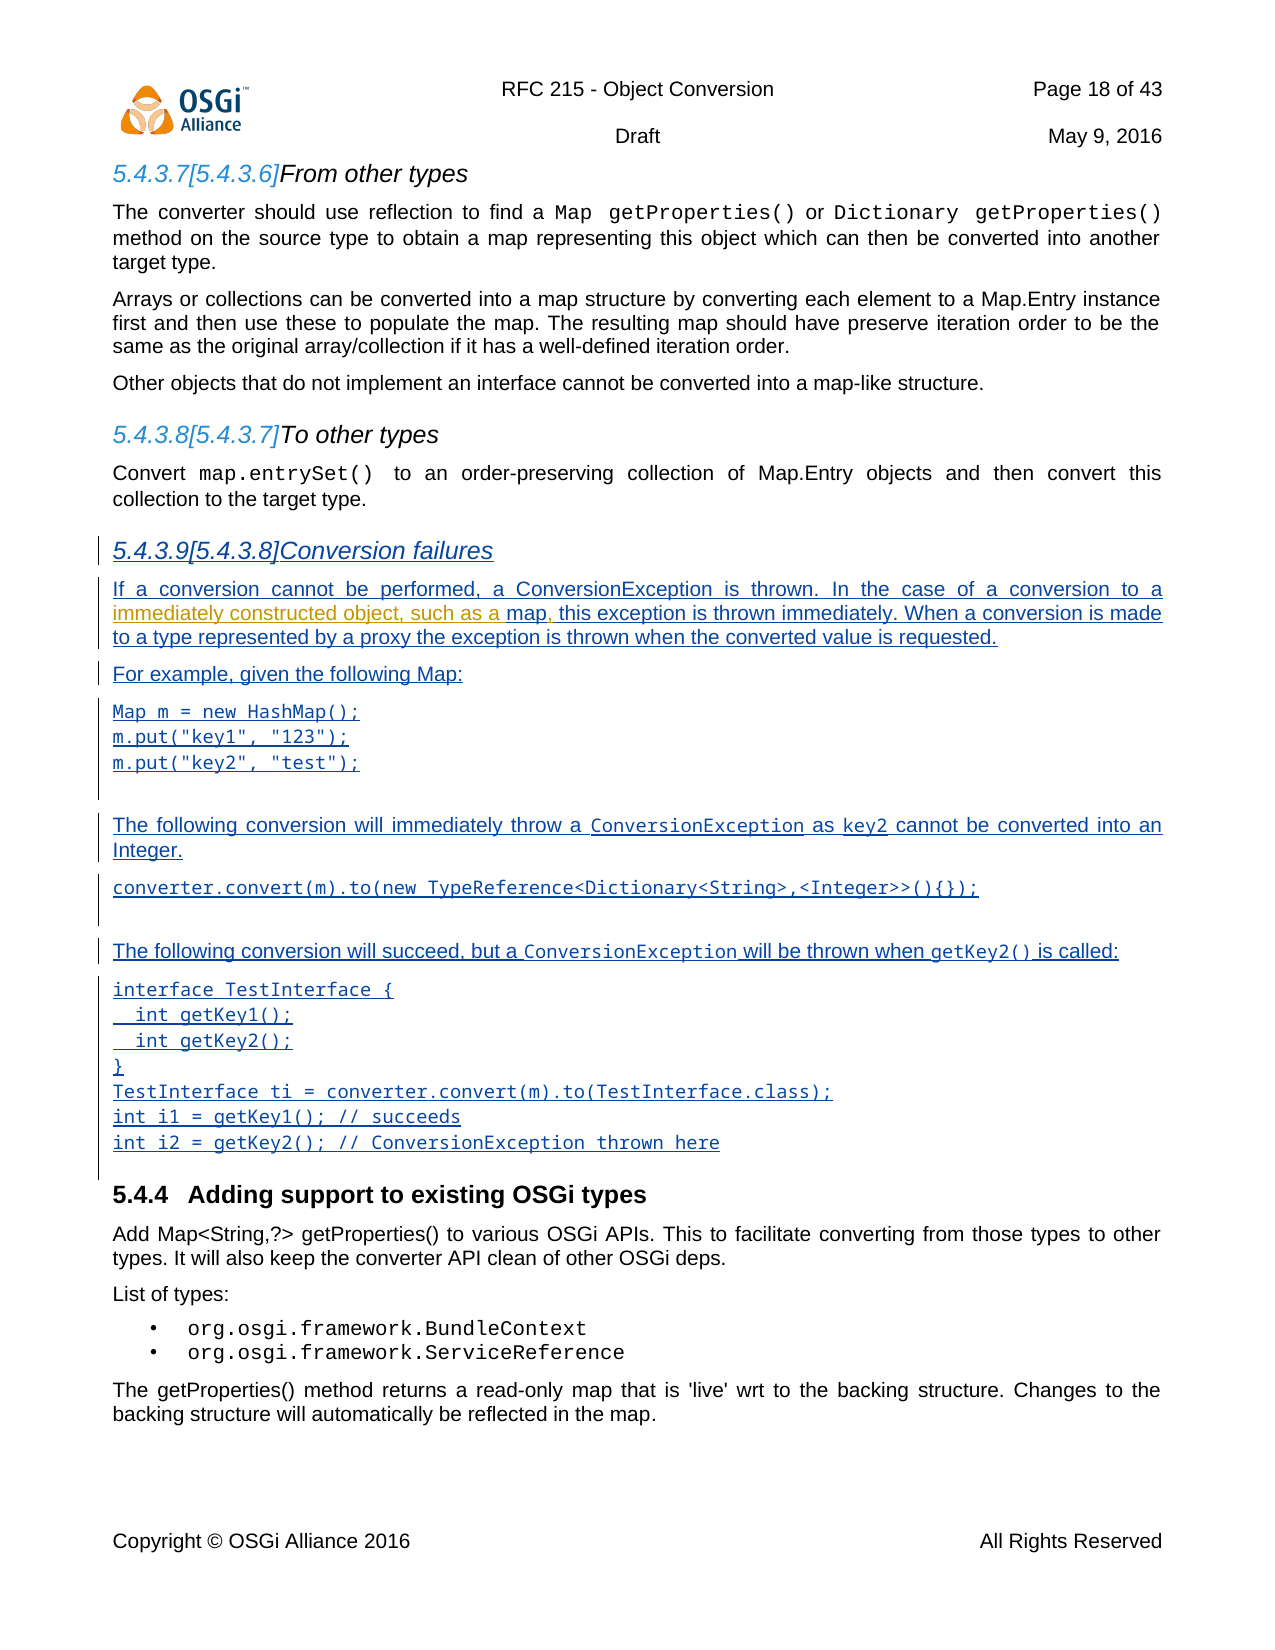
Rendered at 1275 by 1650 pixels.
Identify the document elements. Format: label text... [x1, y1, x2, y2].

subtitle Adding support to existing OSGi types [112, 1180, 1162, 1209]
text to a type represented by a proxy the exception is thrown when the converted value is requested. [112, 623, 1162, 649]
text int i1 = getKey1(); // succeeds [112, 1104, 1162, 1129]
text The getProperties() method returns a read-only map that is 'live' wrt to the backing structure. Changes to the backing structure will automatically be reflected in the map. [112, 1378, 1162, 1426]
subtitle Conversion failures [112, 536, 1162, 564]
text The following conversion will succeed, but a ConversionException will be thrown when getKey2() is called: [112, 938, 1162, 963]
text List of types: [112, 1282, 1162, 1306]
text immediately constructed object, such as a map, this exception is thrown immediately. When a conversion is made [112, 599, 1162, 622]
text m.put("key1", "123"); [112, 723, 1162, 749]
text converter.convert(m).to(new TypeReference<Dictionary<String>,<Integer>>(){}); [112, 874, 1162, 900]
text } [112, 1053, 1162, 1078]
list org.osgi.framework.BundleContext [150, 1318, 1162, 1342]
text Other objects that do not implement an interface cannot be converted into a map-like structure. [112, 371, 1162, 395]
text int getKey2(); [112, 1027, 1162, 1053]
text m.put("key2", "test"); [112, 749, 1162, 774]
text Convert map.entrySet() to an order-preserving collection of Map.Entry objects and then convert this collection to the target type. [112, 461, 1162, 511]
text The following conversion will immediately throw a ConversionException as key2 cannot be converted into an [112, 812, 1162, 834]
text TestInterface ti = converter.convert(m).to(TestInterface.class); [112, 1078, 1162, 1104]
text Add Map<String,?> getProperties() to various OSGi APIs. This to facilitate converting from those types to other types. It will also keep the converter API clean of other OSGi deps. [112, 1221, 1162, 1269]
text If a conversion cannot be performed, a ConversionException is thrown. In the case of a conversion to a [112, 577, 1162, 598]
text The converter should use reflection to find a Map getProperties() or Dictionary getProperties() method on the source type to obtain a map representing this object which can then be converted into another target type. [112, 200, 1162, 274]
text For example, given the following Map: [112, 661, 1162, 685]
subtitle From other types [112, 159, 1162, 188]
text interface TestInterface { [112, 976, 1162, 1002]
text int getKey1(); [112, 1002, 1162, 1027]
picture [113, 78, 257, 142]
list org.osgi.framework.ServiceReference [150, 1342, 1162, 1366]
text Map m = new HashMap(); [112, 698, 1162, 723]
text int i2 = getKey2(); // ConversionException thrown here [112, 1129, 1162, 1155]
text Integer. [112, 835, 1162, 862]
subtitle To other types [112, 420, 1162, 448]
text Arrays or collections can be converted into a map structure by converting each element to a Map.Entry instance first and then use these to populate the map. The resulting map should have preserve iteration order to be the same as the original array/collection if it has a well-defined iteration order. [112, 286, 1162, 358]
